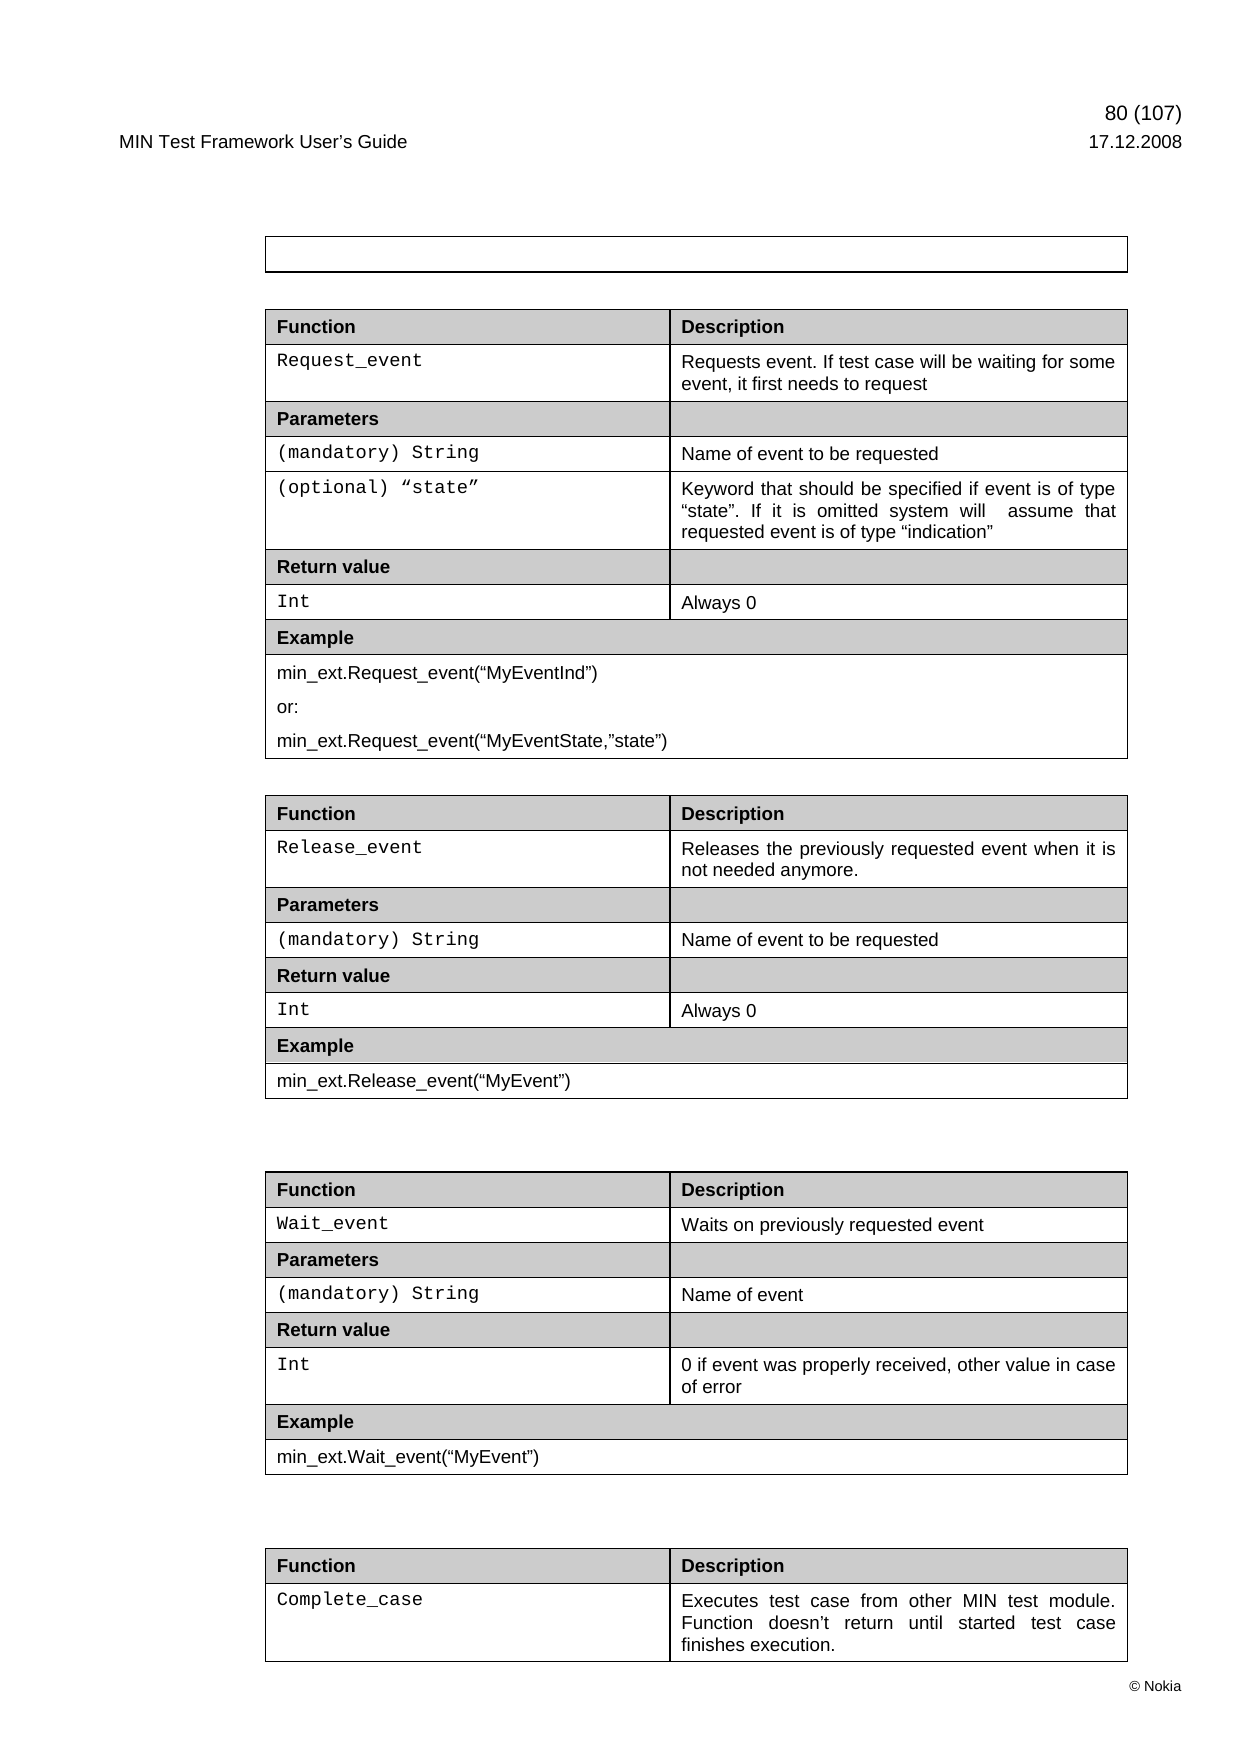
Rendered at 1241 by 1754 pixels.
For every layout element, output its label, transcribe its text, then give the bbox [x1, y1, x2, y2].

table_header Description [671, 310, 1127, 344]
table_cell Return value [266, 1313, 669, 1347]
table_cell Always 0 [671, 993, 1127, 1027]
table_cell [671, 958, 1127, 992]
table_cell (optional) “state” [266, 472, 669, 549]
table_cell min_ext.Release_event(“MyEvent”) [266, 1064, 1127, 1097]
table_cell [671, 1313, 1127, 1347]
table_cell Waits on previously requested event [671, 1208, 1127, 1242]
table_header Description [671, 1173, 1127, 1207]
table_cell min_ext.Request_event(“MyEventInd”) or: min_ext.Request_event(“MyEventState,”state”) [266, 655, 1127, 758]
table_cell Name of event to be requested [671, 923, 1127, 957]
table_cell Int [266, 993, 669, 1027]
table_cell [266, 237, 1127, 271]
table_cell Always 0 [671, 585, 1127, 619]
table_cell Keyword that should be specified if event is of type “state”. If it is omitted system will assume that requested event is of type “indication” [671, 472, 1127, 549]
table_cell Wait_event [266, 1208, 669, 1242]
table_cell Requests event. If test case will be waiting for some event, it first needs to request [671, 345, 1127, 401]
table_header Function [266, 1173, 669, 1207]
table_cell [671, 888, 1127, 922]
table_cell Example [266, 620, 1127, 654]
table_cell Name of event [671, 1278, 1127, 1312]
table_cell Example [266, 1405, 1127, 1439]
table_cell Parameters [266, 888, 669, 922]
table_cell Int [266, 1348, 669, 1404]
table_cell Release_event [266, 831, 669, 887]
table_cell Name of event to be requested [671, 437, 1127, 471]
table_cell Request_event [266, 345, 669, 401]
table_header Function [266, 310, 669, 344]
table_cell Parameters [266, 402, 669, 436]
table_cell (mandatory) String [266, 1278, 669, 1312]
table_cell Int [266, 585, 669, 619]
table_cell Releases the previously requested event when it is not needed anymore. [671, 831, 1127, 887]
table_cell [671, 550, 1127, 584]
table_cell (mandatory) String [266, 923, 669, 957]
table_header Description [671, 796, 1127, 830]
table_cell [671, 402, 1127, 436]
table_cell Executes test case from other MIN test module. Function doesn’t return until started test case finishes execution. [671, 1584, 1127, 1661]
table_cell Example [266, 1028, 1127, 1062]
table_cell Return value [266, 550, 669, 584]
table_cell [671, 1243, 1127, 1277]
table_cell 0 if event was properly received, other value in case of error [671, 1348, 1127, 1404]
table_header Description [671, 1549, 1127, 1583]
table_cell (mandatory) String [266, 437, 669, 471]
table_cell Parameters [266, 1243, 669, 1277]
table_cell min_ext.Wait_event(“MyEvent”) [266, 1440, 1127, 1474]
table_header Function [266, 796, 669, 830]
table_cell Complete_case [266, 1584, 669, 1661]
table_cell Return value [266, 958, 669, 992]
table_header Function [266, 1549, 669, 1583]
